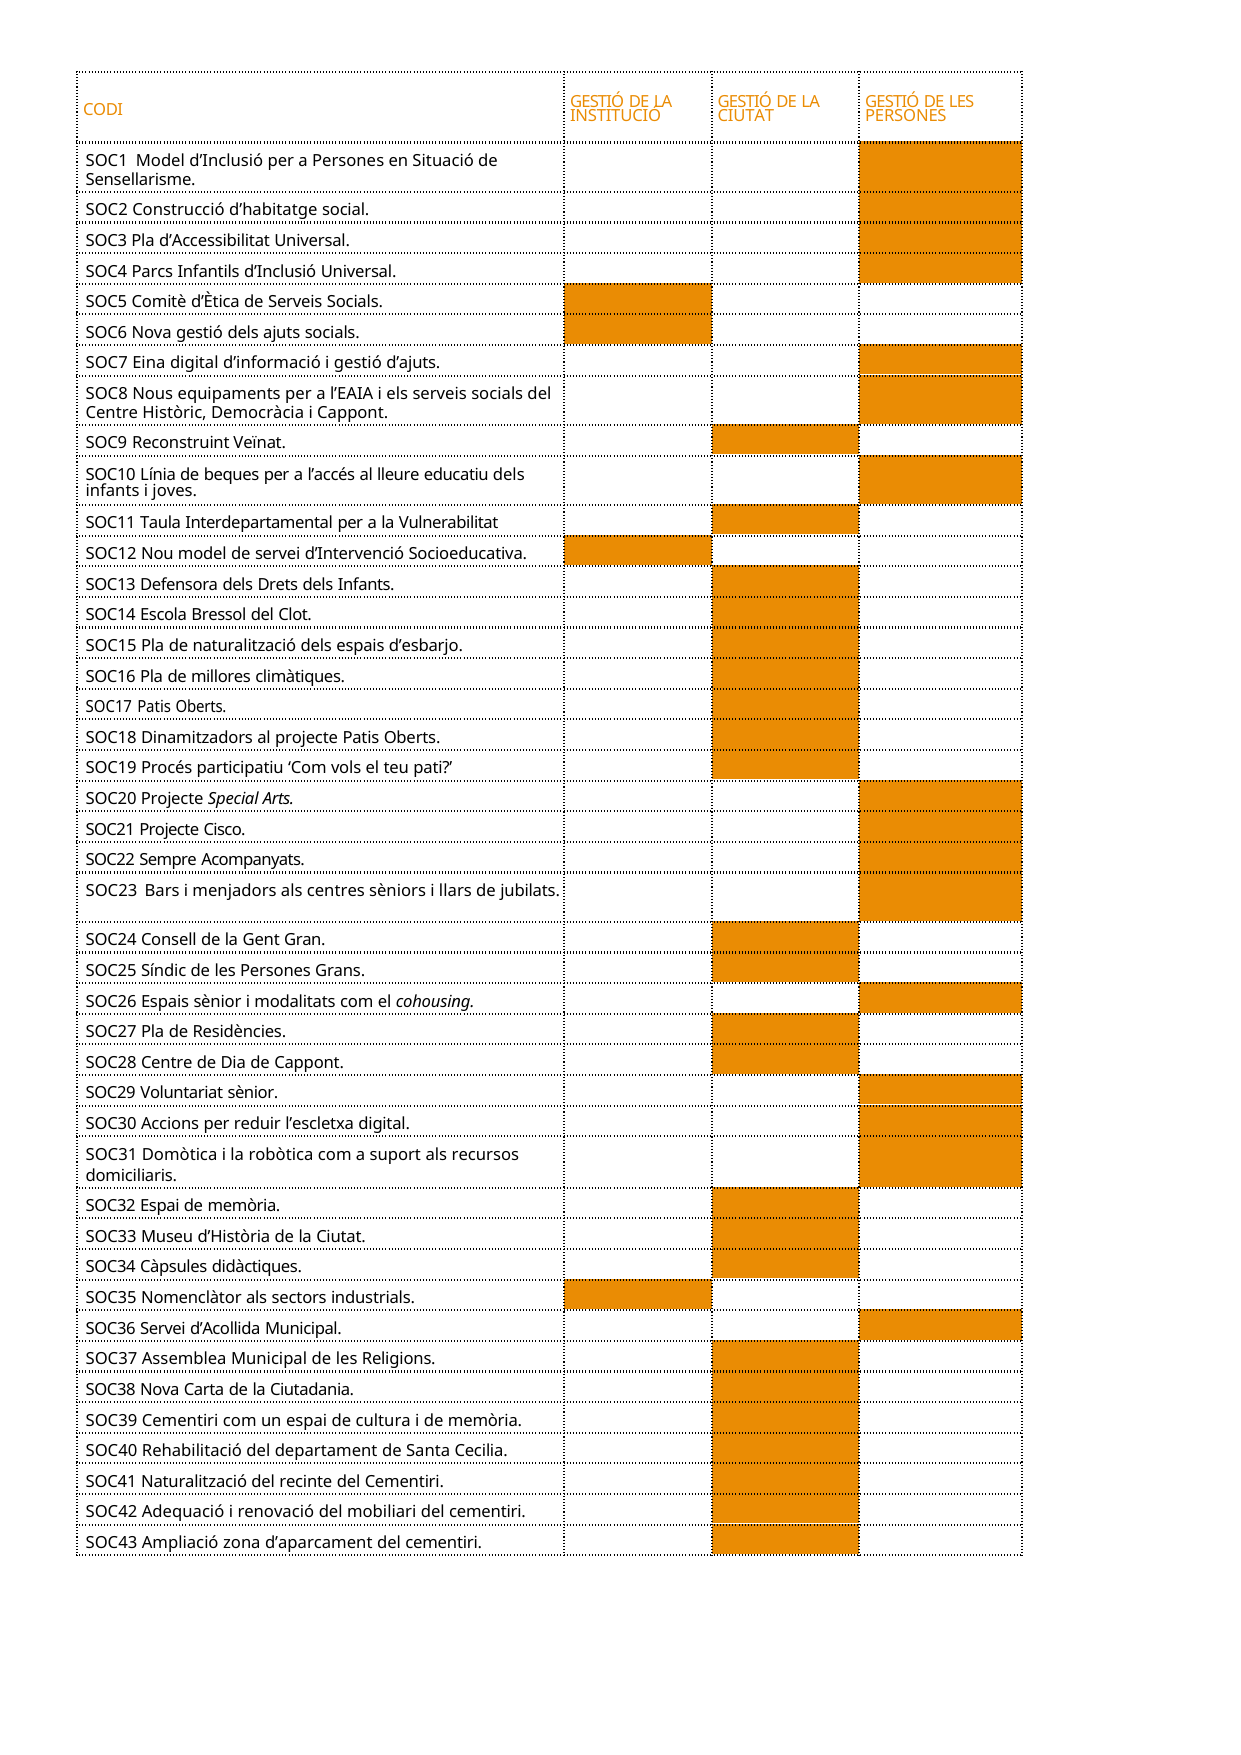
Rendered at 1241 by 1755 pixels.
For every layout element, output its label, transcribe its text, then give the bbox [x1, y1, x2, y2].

table_cell [564, 344, 712, 374]
table_cell [712, 1279, 859, 1309]
table_cell SOC42 Adequació i renovació del mobiliari del cementiri. [77, 1493, 564, 1523]
table_cell [564, 780, 712, 810]
table_cell [859, 951, 1022, 982]
table_cell [859, 1187, 1022, 1217]
table_cell SOC24 Consell de la Gent Gran. [77, 921, 564, 951]
table_cell [859, 921, 1022, 951]
table_cell [859, 1013, 1022, 1043]
table_cell SOC26 Espais sènior i modalitats com el cohousing. [77, 982, 564, 1013]
table_cell [859, 283, 1022, 313]
table_cell SOC13 Defensora dels Drets dels Infants. [77, 565, 564, 596]
table_cell SOC21 Projecte Cisco. [77, 810, 564, 841]
table_cell [712, 565, 859, 596]
table_cell [859, 252, 1022, 283]
table_cell [564, 1105, 712, 1135]
table_cell SOC4 Parcs Infantils d’Inclusió Universal. [77, 252, 564, 283]
table_cell [712, 1043, 859, 1074]
table_cell [859, 424, 1022, 454]
table_cell [564, 424, 712, 454]
table_cell SOC7 Eina digital d’informació i gestió d’ajuts. [77, 344, 564, 374]
table_cell SOC1 Model d’Inclusió per a Persones en Situació de Sensellarisme. [77, 141, 564, 191]
table_header GESTIÓ DE LA INSTITUCIÓ [564, 71, 712, 141]
table_cell SOC17 Patis Oberts. [77, 688, 564, 718]
table_cell [712, 313, 859, 344]
table_cell [712, 1370, 859, 1401]
table_cell [712, 191, 859, 221]
table_cell [564, 1187, 712, 1217]
table_cell SOC10 Línia de beques per a l’accés al lleure educatiu dels infants i joves. [77, 455, 564, 504]
table_cell [859, 810, 1022, 841]
table_cell [712, 749, 859, 779]
table_cell SOC38 Nova Carta de la Ciutadania. [77, 1370, 564, 1401]
table_cell [859, 1370, 1022, 1401]
table_cell [859, 688, 1022, 718]
table_cell [859, 1309, 1022, 1340]
table_cell [712, 1248, 859, 1278]
table_cell SOC34 Càpsules didàctiques. [77, 1248, 564, 1278]
table_cell [712, 1432, 859, 1462]
table_cell [859, 1340, 1022, 1370]
table_cell [859, 780, 1022, 810]
table_cell [712, 1074, 859, 1104]
table_cell [859, 535, 1022, 565]
table_cell [564, 1401, 712, 1432]
table_cell [712, 596, 859, 626]
table_cell [712, 871, 859, 921]
table_cell [564, 221, 712, 252]
table_cell [859, 657, 1022, 688]
table_cell [859, 565, 1022, 596]
table_cell [564, 688, 712, 718]
table_cell [564, 951, 712, 982]
table_cell [564, 375, 712, 424]
table_cell [564, 810, 712, 841]
table_cell [564, 1524, 712, 1554]
table_cell [712, 375, 859, 424]
table_cell [712, 1493, 859, 1523]
table_cell [859, 596, 1022, 626]
table_cell SOC20 Projecte Special Arts. [77, 780, 564, 810]
table_header GESTIÓ DE LES PERSONES [859, 71, 1022, 141]
table_cell [564, 1217, 712, 1248]
table_cell SOC18 Dinamitzadors al projecte Patis Oberts. [77, 718, 564, 749]
table_cell [712, 1462, 859, 1493]
table_cell [859, 344, 1022, 374]
table_cell [712, 841, 859, 871]
table_cell [712, 921, 859, 951]
table_cell SOC30 Accions per reduir l’escletxa digital. [77, 1105, 564, 1135]
table_cell [712, 283, 859, 313]
table_cell [564, 982, 712, 1013]
table_cell [564, 626, 712, 657]
table_cell [564, 283, 712, 313]
table_cell [859, 626, 1022, 657]
table_cell [564, 1493, 712, 1523]
table_cell [712, 982, 859, 1013]
table_cell SOC12 Nou model de servei d’Intervenció Socioeducativa. [77, 535, 564, 565]
table_header CODI [77, 71, 564, 141]
table_cell [859, 504, 1022, 534]
table_cell [564, 1340, 712, 1370]
table_cell [564, 1370, 712, 1401]
table_cell [859, 1524, 1022, 1554]
table_cell SOC39 Cementiri com un espai de cultura i de memòria. [77, 1401, 564, 1432]
table_cell [564, 1074, 712, 1104]
table_cell [564, 1462, 712, 1493]
table_cell [564, 313, 712, 344]
table_cell [564, 565, 712, 596]
table_cell [859, 718, 1022, 749]
table_cell [859, 1135, 1022, 1187]
table_cell SOC6 Nova gestió dels ajuts socials. [77, 313, 564, 344]
table_cell [859, 1279, 1022, 1309]
table_cell [712, 344, 859, 374]
table_cell SOC15 Pla de naturalització dels espais d’esbarjo. [77, 626, 564, 657]
table_cell [712, 1309, 859, 1340]
table_cell [859, 455, 1022, 504]
table_cell SOC35 Nomenclàtor als sectors industrials. [77, 1279, 564, 1309]
table_cell [564, 871, 712, 921]
table_cell [564, 921, 712, 951]
table_cell [859, 221, 1022, 252]
table_cell [712, 1135, 859, 1187]
table_cell [712, 1401, 859, 1432]
table_cell [564, 1135, 712, 1187]
table_cell [564, 1309, 712, 1340]
table_cell [712, 951, 859, 982]
table_cell [564, 252, 712, 283]
table_cell [564, 455, 712, 504]
table_cell SOC31 Domòtica i la robòtica com a suport als recursos domiciliaris. [77, 1135, 564, 1187]
table_cell [859, 1432, 1022, 1462]
table_cell [712, 688, 859, 718]
table_cell [564, 718, 712, 749]
table_cell [712, 141, 859, 191]
table_cell [859, 1493, 1022, 1523]
table_cell [564, 1013, 712, 1043]
table_cell [712, 221, 859, 252]
table_cell [859, 1248, 1022, 1278]
table_cell [712, 504, 859, 534]
table_cell [564, 1248, 712, 1278]
table_cell [564, 191, 712, 221]
table_cell [859, 1074, 1022, 1104]
table_cell [564, 1432, 712, 1462]
table_cell SOC5 Comitè d’Ètica de Serveis Socials. [77, 283, 564, 313]
table_cell SOC32 Espai de memòria. [77, 1187, 564, 1217]
table_cell [712, 424, 859, 454]
table_cell SOC22 Sempre Acompanyats. [77, 841, 564, 871]
table_cell [859, 375, 1022, 424]
table_cell SOC37 Assemblea Municipal de les Religions. [77, 1340, 564, 1370]
table_cell [859, 1217, 1022, 1248]
table_header GESTIÓ DE LA CIUTAT [712, 71, 859, 141]
table_cell [712, 1340, 859, 1370]
table_cell [859, 841, 1022, 871]
table_cell SOC11 Taula Interdepartamental per a la Vulnerabilitat [77, 504, 564, 534]
table_cell [712, 1013, 859, 1043]
table_cell [712, 626, 859, 657]
table_cell [712, 1187, 859, 1217]
table_cell [564, 141, 712, 191]
table_cell [859, 313, 1022, 344]
table_cell SOC29 Voluntariat sènior. [77, 1074, 564, 1104]
table_cell SOC14 Escola Bressol del Clot. [77, 596, 564, 626]
table_cell SOC3 Pla d’Accessibilitat Universal. [77, 221, 564, 252]
table_cell [712, 780, 859, 810]
table_cell [564, 749, 712, 779]
table_cell SOC36 Servei d’Acollida Municipal. [77, 1309, 564, 1340]
table_cell [859, 1043, 1022, 1074]
table_cell SOC27 Pla de Residències. [77, 1013, 564, 1043]
table_cell SOC25 Síndic de les Persones Grans. [77, 951, 564, 982]
table_cell [564, 1043, 712, 1074]
table_cell [859, 871, 1022, 921]
table_cell [712, 1105, 859, 1135]
table_cell SOC41 Naturalització del recinte del Cementiri. [77, 1462, 564, 1493]
table_cell SOC40 Rehabilitació del departament de Santa Cecilia. [77, 1432, 564, 1462]
table_cell [564, 657, 712, 688]
table_cell [712, 718, 859, 749]
table_cell [564, 535, 712, 565]
table_cell [859, 749, 1022, 779]
table_cell [859, 1462, 1022, 1493]
table_cell [859, 982, 1022, 1013]
table_cell [712, 657, 859, 688]
table_cell [712, 1217, 859, 1248]
table_cell [859, 1401, 1022, 1432]
table_cell SOC19 Procés participatiu ‘Com vols el teu pati?’ [77, 749, 564, 779]
table_cell [564, 596, 712, 626]
table_cell SOC23 Bars i menjadors als centres sèniors i llars de jubilats. [77, 871, 564, 921]
table_cell SOC28 Centre de Dia de Cappont. [77, 1043, 564, 1074]
table_cell [564, 504, 712, 534]
table_cell [564, 1279, 712, 1309]
table_cell [859, 191, 1022, 221]
table_cell [712, 252, 859, 283]
table_cell SOC8 Nous equipaments per a l’EAIA i els serveis socials del Centre Històric, Democràcia i Cappont. [77, 375, 564, 424]
table_cell [712, 1524, 859, 1554]
table_cell SOC16 Pla de millores climàtiques. [77, 657, 564, 688]
table_cell [712, 535, 859, 565]
table_cell [564, 841, 712, 871]
table_cell [859, 1105, 1022, 1135]
table_cell SOC9 Reconstruint Veïnat. [77, 424, 564, 454]
table_cell SOC43 Ampliació zona d’aparcament del cementiri. [77, 1524, 564, 1554]
table_cell SOC2 Construcció d’habitatge social. [77, 191, 564, 221]
table_cell [712, 810, 859, 841]
table_cell [712, 455, 859, 504]
table_cell [859, 141, 1022, 191]
table_cell SOC33 Museu d’Història de la Ciutat. [77, 1217, 564, 1248]
